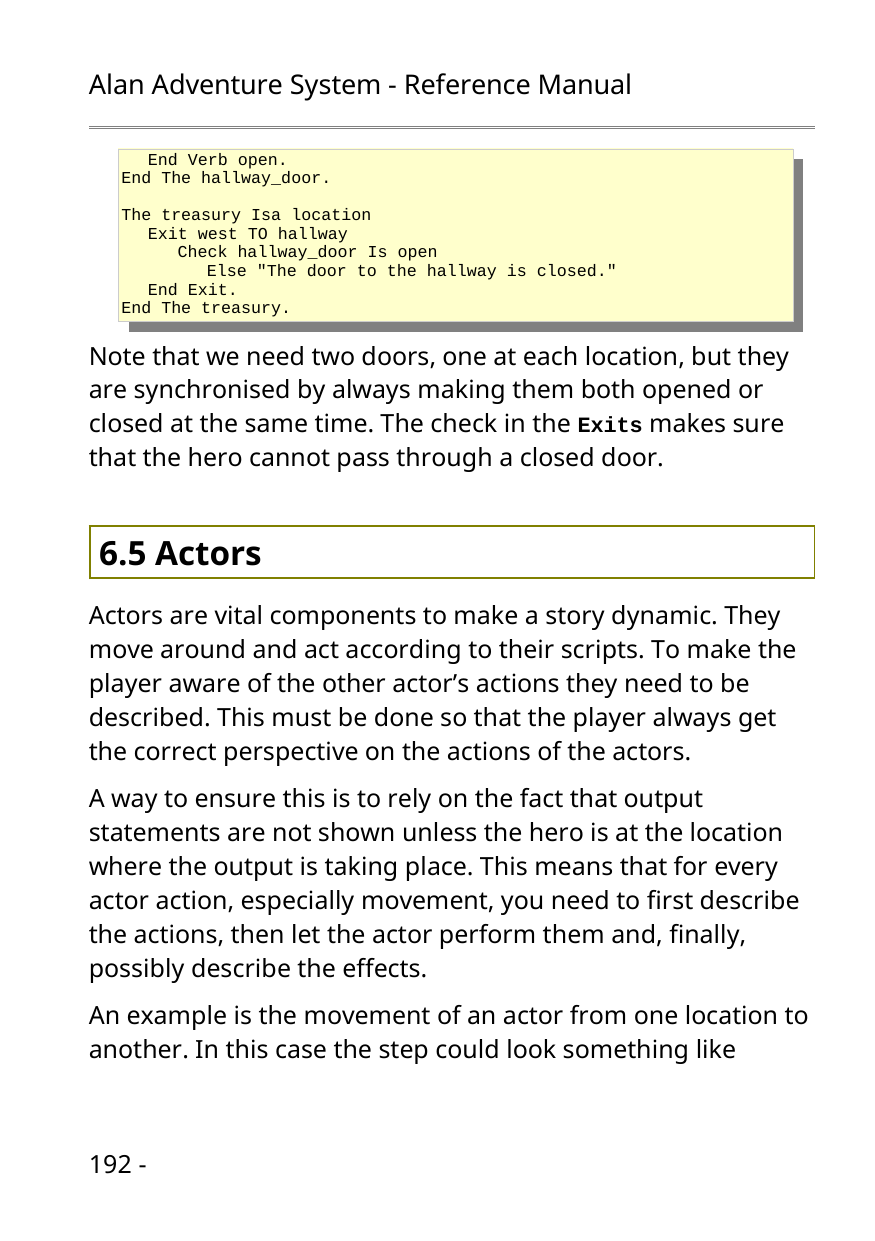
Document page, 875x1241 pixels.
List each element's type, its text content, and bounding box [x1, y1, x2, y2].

text Actors are vital components to make a story dynamic. They move around and act according to their scripts. To make the player aware of the other actor’s actions they need to be described. This must be done so that the player always get the correct perspective on the actions of the actors. [88, 598, 815, 768]
text A way to ensure this is to rely on the fact that output statements are not shown unless the hero is at the location where the output is taking place. This means that for every actor action, especially movement, you need to first describe the actions, then let the actor perform them and, finally, possibly describe the ef­fects. [88, 781, 815, 985]
text An example is the movement of an actor from one location to another. In this case the step could look something like [88, 998, 815, 1066]
text The treasury Isa location Exit west TO hallway Check hallway_door Is open Else "The door to the hallway is closed." End Exit. End The treasury. [119, 204, 793, 321]
subtitle Actors [91, 527, 814, 577]
text Note that we need two doors, one at each location, but they are synchronised by always making them both opened or closed at the same time. The check in the Exits makes sure that the hero cannot pass through a closed door. [88, 338, 815, 474]
text End Verb open. End The hallway_door. [119, 150, 793, 186]
